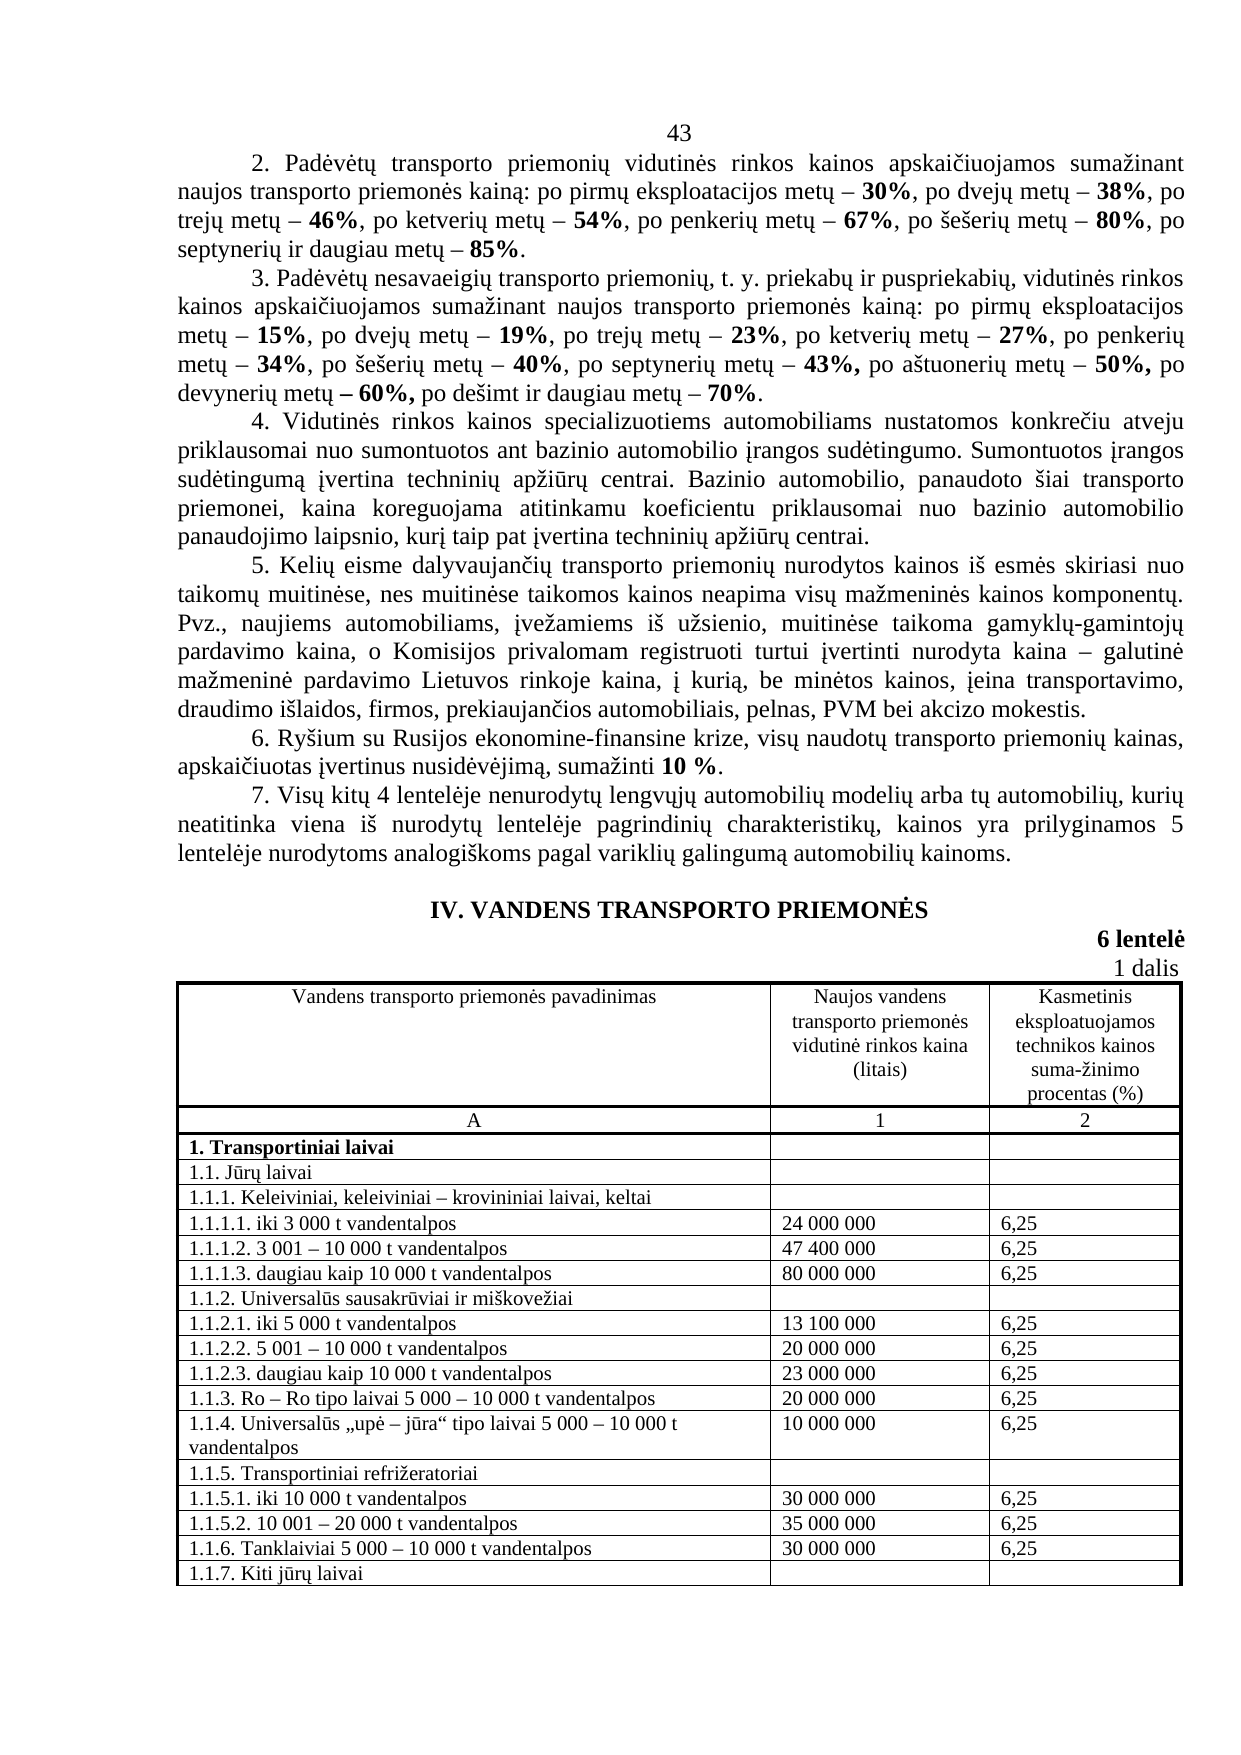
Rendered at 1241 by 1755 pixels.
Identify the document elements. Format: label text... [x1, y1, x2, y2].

table_cell [771, 1135, 989, 1159]
table_cell 1.1.3. Ro – Ro tipo laivai 5 000 – 10 000 t vandentalpos [179, 1386, 770, 1410]
table_cell 1.1.5. Transportiniai refrižeratoriai [179, 1460, 770, 1484]
table_cell 13 100 000 [771, 1311, 989, 1335]
table_cell 1.1.2.1. iki 5 000 t vandentalpos [179, 1311, 770, 1335]
table_cell [990, 1160, 1179, 1184]
table_cell 6,25 [990, 1261, 1179, 1285]
table_cell 1.1.1.2. 3 001 – 10 000 t vandentalpos [179, 1236, 770, 1259]
table_cell A [179, 1108, 770, 1132]
table_cell 1.1.1.3. daugiau kaip 10 000 t vandentalpos [179, 1261, 770, 1285]
text 4. Vidutinės rinkos kainos specializuotiems automobiliams nustatomos konkrečiu atveju priklausomai nuo sumontuotos ant bazinio automobilio įrangos sudėtingumo. Sumontuotos įrangos sudėtingumą įvertina techninių apžiūrų centrai. Bazinio automobilio, panaudoto šiai transporto priemonei, kaina koreguojama atitinkamu koeficientu priklausomai nuo bazinio automobilio panaudojimo laipsnio, kurį taip pat įvertina techninių apžiūrų centrai. [177, 406, 1185, 550]
table_header Naujos vandens transporto priemonės vidutinė rinkos kaina (litais) [771, 985, 989, 1105]
table_cell 1.1. Jūrų laivai [179, 1160, 770, 1184]
table_cell [990, 1135, 1179, 1159]
text 7. Visų kitų 4 lentelėje nenurodytų lengvųjų automobilių modelių arba tų automobilių, kurių neatitinka viena iš nurodytų lentelėje pagrindinių charakteristikų, kainos yra prilyginamos 5 lentelėje nurodytoms analogiškoms pagal variklių galingumą automobilių kainoms. [177, 780, 1185, 866]
table_cell 6,25 [990, 1536, 1179, 1560]
table_cell 1.1.5.1. iki 10 000 t vandentalpos [179, 1486, 770, 1509]
table_cell 30 000 000 [771, 1536, 989, 1560]
table_cell [771, 1185, 989, 1209]
table_cell [990, 1185, 1179, 1209]
table_cell 1.1.5.2. 10 001 – 20 000 t vandentalpos [179, 1511, 770, 1535]
table_cell 6,25 [990, 1236, 1179, 1259]
table_cell 80 000 000 [771, 1261, 989, 1285]
table_cell 20 000 000 [771, 1386, 989, 1410]
table_cell 6,25 [990, 1386, 1179, 1410]
table_cell 1.1.1.1. iki 3 000 t vandentalpos [179, 1210, 770, 1234]
text 6. Ryšium su Rusijos ekonomine-finansine krize, visų naudotų transporto priemonių kainas, apskaičiuotas įvertinus nusidėvėjimą, sumažinti 10 %. [177, 723, 1185, 780]
table_cell [990, 1460, 1179, 1484]
table_cell 1.1.2.2. 5 001 – 10 000 t vandentalpos [179, 1336, 770, 1360]
table_cell 1.1.2.3. daugiau kaip 10 000 t vandentalpos [179, 1361, 770, 1385]
table_cell 6,25 [990, 1311, 1179, 1335]
table_cell [771, 1561, 989, 1585]
table_cell 6,25 [990, 1511, 1179, 1535]
table_cell 1. Transportiniai laivai [179, 1135, 770, 1159]
text 3. Padėvėtų nesavaeigių transporto priemonių, t. y. priekabų ir puspriekabių, vidutinės rinkos kainos apskaičiuojamos sumažinant naujos transporto priemonės kainą: po pirmų eksploatacijos metų – 15%, po dvejų metų – 19%, po trejų metų – 23%, po ketverių metų – 27%, po penkerių metų – 34%, po šešerių metų – 40%, po septynerių metų – 43%, po aštuonerių metų – 50%, po devynerių metų – 60%, po dešimt ir daugiau metų – 70%. [177, 263, 1185, 406]
text 5. Kelių eisme dalyvaujančių transporto priemonių nurodytos kainos iš esmės skiriasi nuo taikomų muitinėse, nes muitinėse taikomos kainos neapima visų mažmeninės kainos komponentų. Pvz., naujiems automobiliams, įvežamiems iš užsienio, muitinėse taikoma gamyklų-gamintojų pardavimo kaina, o Komisijos privalomam registruoti turtui įvertinti nurodyta kaina – galutinė mažmeninė pardavimo Lietuvos rinkoje kaina, į kurią, be minėtos kainos, įeina transportavimo, draudimo išlaidos, firmos, prekiaujančios automobiliais, pelnas, PVM bei akcizo mokestis. [177, 550, 1185, 723]
table_cell 35 000 000 [771, 1511, 989, 1535]
table_cell [771, 1286, 989, 1310]
table_cell [990, 1561, 1179, 1585]
table_header Vandens transporto priemonės pavadinimas [179, 985, 770, 1105]
table_cell 1.1.2. Universalūs sausakrūviai ir miškovežiai [179, 1286, 770, 1310]
table_cell 10 000 000 [771, 1411, 989, 1459]
table_cell 23 000 000 [771, 1361, 989, 1385]
table_cell 1.1.4. Universalūs „upė – jūra“ tipo laivai 5 000 – 10 000 t vandentalpos [179, 1411, 770, 1459]
table_cell [990, 1286, 1179, 1310]
text 2. Padėvėtų transporto priemonių vidutinės rinkos kainos apskaičiuojamos sumažinant naujos transporto priemonės kainą: po pirmų eksploatacijos metų – 30%, po dvejų metų – 38%, po trejų metų – 46%, po ketverių metų – 54%, po penkerių metų – 67%, po šešerių metų – 80%, po septynerių ir daugiau metų – 85%. [177, 148, 1185, 263]
table_cell 24 000 000 [771, 1210, 989, 1234]
table_cell 2 [990, 1108, 1179, 1132]
table_cell 6,25 [990, 1486, 1179, 1509]
table_cell [771, 1160, 989, 1184]
text IV. VANDENS TRANSPORTO PRIEMONĖS [177, 895, 1181, 924]
table_header Kasmetinis eksploatuojamos technikos kainos suma-žinimo procentas (%) [990, 985, 1179, 1105]
table_cell 1.1.1. Keleiviniai, keleiviniai – krovininiai laivai, keltai [179, 1185, 770, 1209]
table_cell 6,25 [990, 1210, 1179, 1234]
table_cell 1.1.7. Kiti jūrų laivai [179, 1561, 770, 1585]
text 6 lentelė [242, 924, 1185, 953]
table_cell 6,25 [990, 1336, 1179, 1360]
table_cell 6,25 [990, 1411, 1179, 1459]
table_cell 20 000 000 [771, 1336, 989, 1360]
table_cell 47 400 000 [771, 1236, 989, 1259]
table_cell [771, 1460, 989, 1484]
table_cell 30 000 000 [771, 1486, 989, 1509]
table_cell 1 [771, 1108, 989, 1132]
text 1 dalis [242, 953, 1185, 981]
table_cell 6,25 [990, 1361, 1179, 1385]
table_cell 1.1.6. Tanklaiviai 5 000 – 10 000 t vandentalpos [179, 1536, 770, 1560]
